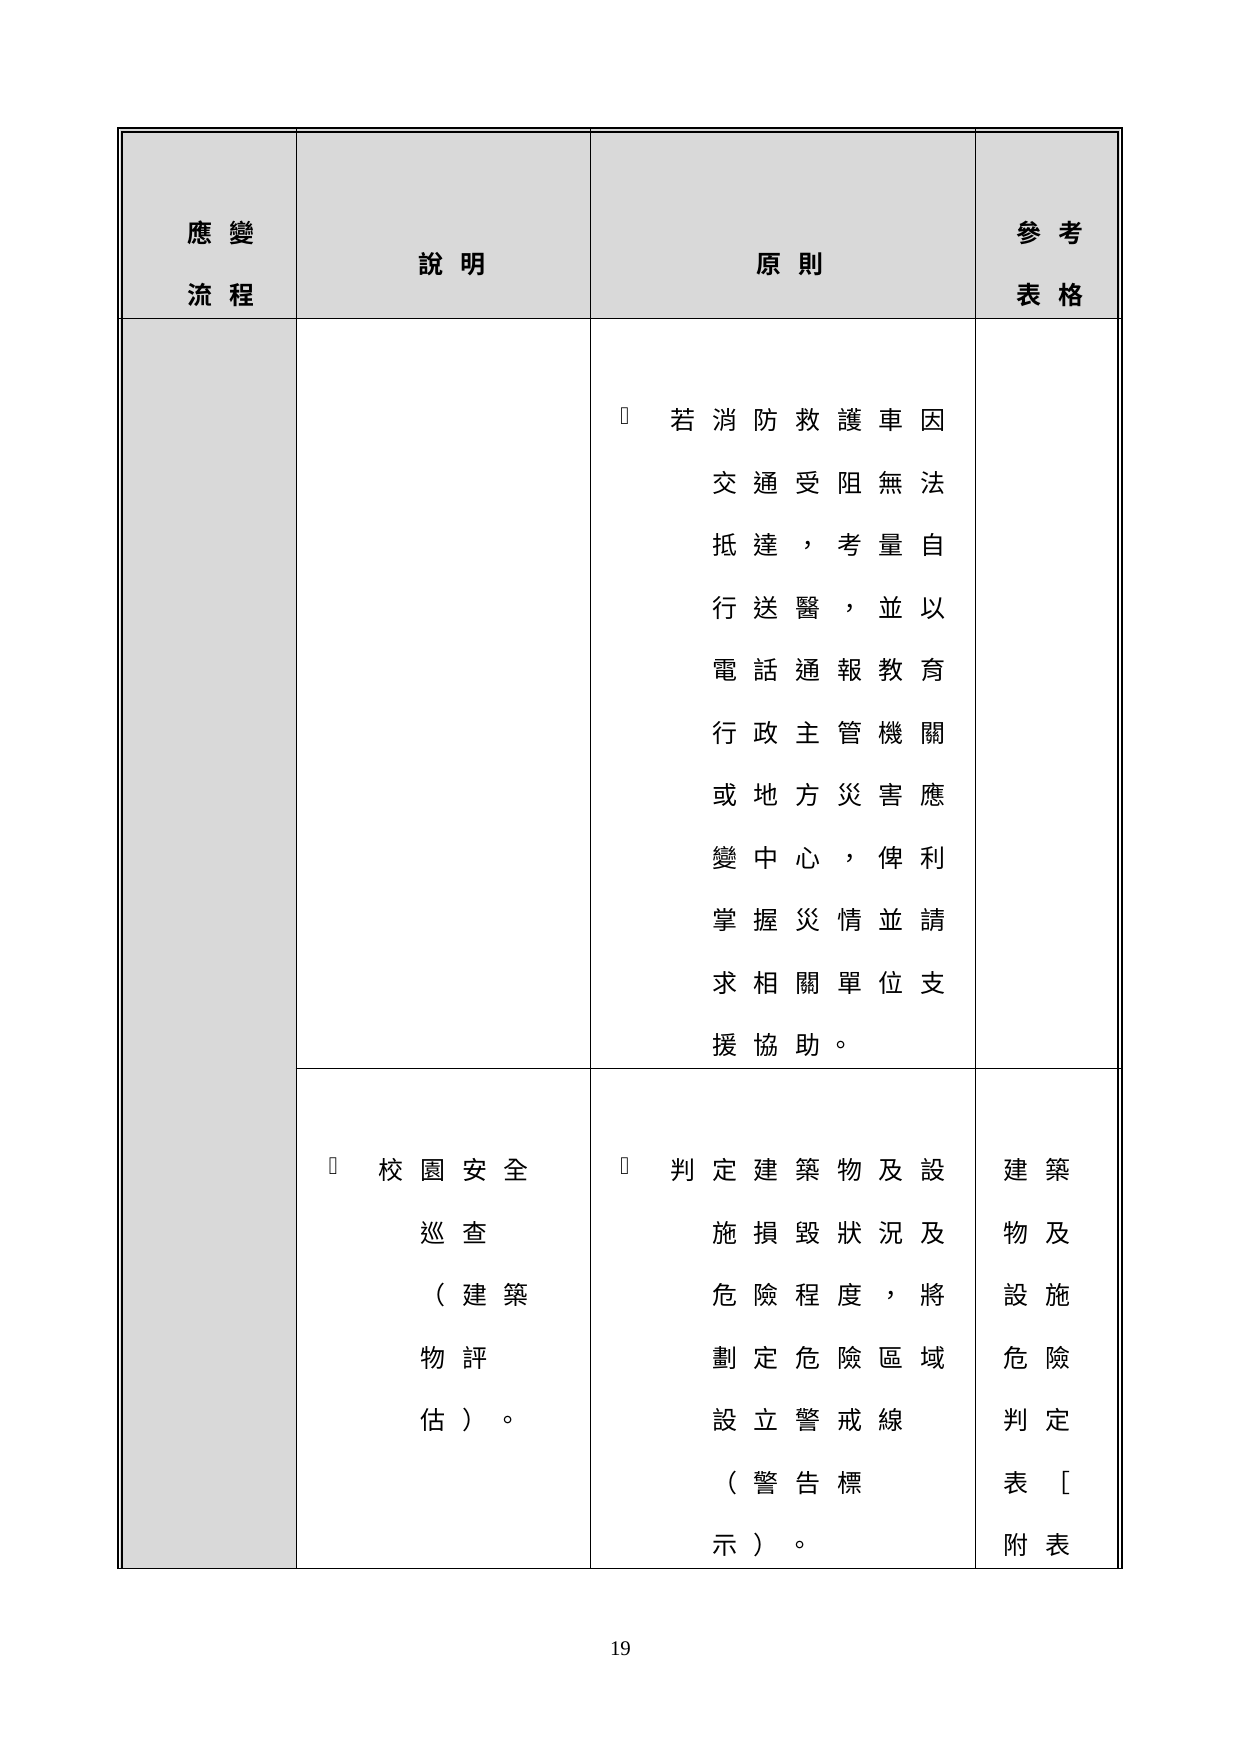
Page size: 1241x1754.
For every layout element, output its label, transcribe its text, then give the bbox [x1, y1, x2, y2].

table_cell [976, 319, 1117, 1068]
table_header 說明 [297, 133, 590, 318]
table_cell [297, 319, 590, 1068]
table_header 原則 [591, 133, 975, 318]
table_cell 建築物及設施危險判定表［附表 [976, 1069, 1117, 1568]
table_cell [123, 319, 296, 1568]
table_cell 判定建築物及設施損毀狀況及危險程度，將劃定危險區域設立警戒線（警告標示）。 [591, 1069, 975, 1568]
table_cell 校園安全巡查（建築物評估）。 [297, 1069, 590, 1568]
table_cell 若消防救護車因交通受阻無法抵達，考量自行送醫，並以電話通報教育行政主管機關或地方災害應變中心，俾利掌握災情並請求相關單位支援協助。 [591, 319, 975, 1068]
table_header 應變流程 [123, 133, 296, 318]
table_header 參考表格 [976, 133, 1117, 318]
